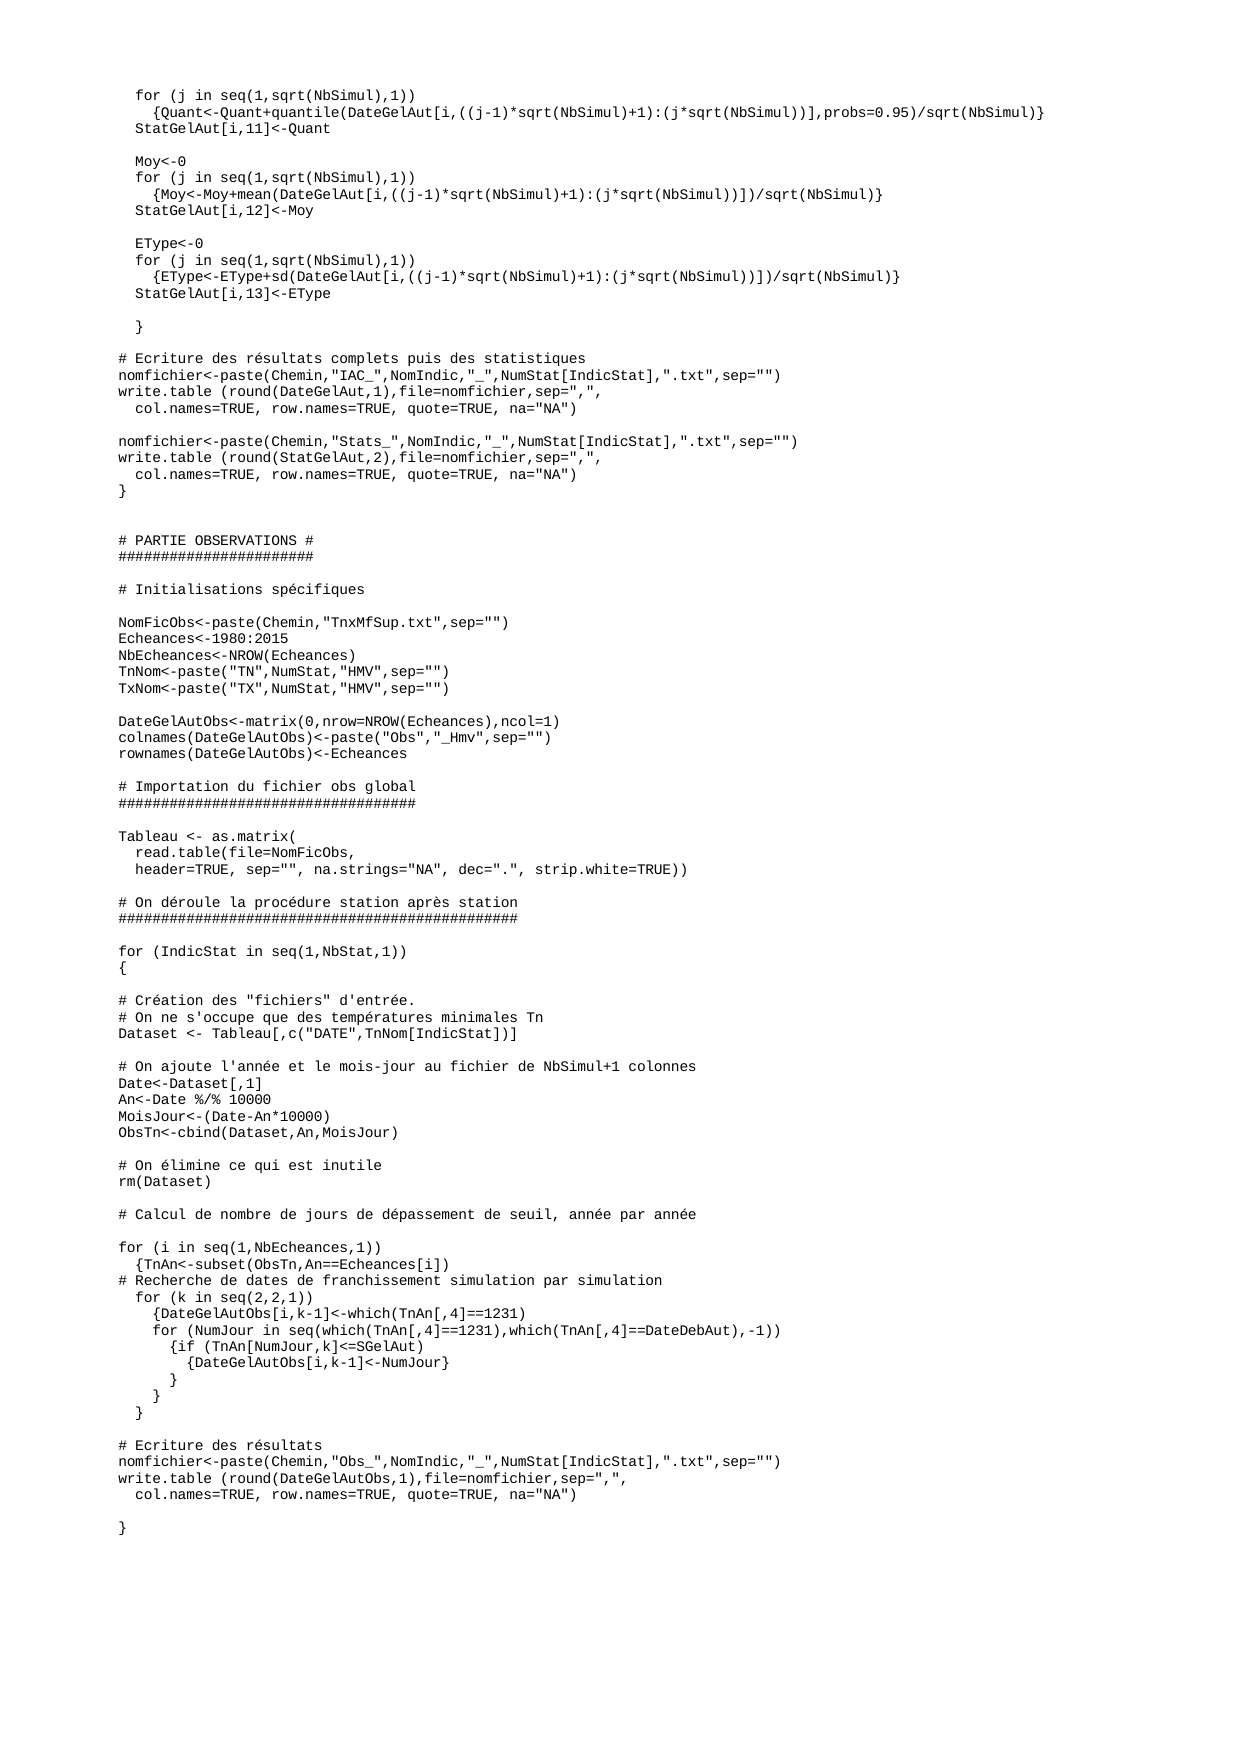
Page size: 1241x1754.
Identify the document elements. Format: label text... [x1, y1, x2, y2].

text } [118, 1372, 1122, 1389]
text for (j in seq(1,sqrt(NbSimul),1)) [118, 88, 1122, 105]
text Date<-Dataset[,1] [118, 1076, 1122, 1092]
text DateGelAutObs<-matrix(0,nrow=NROW(Echeances),ncol=1) [118, 714, 1122, 730]
text {DateGelAutObs[i,k-1]<-NumJour} [118, 1356, 1122, 1372]
text An<-Date %/% 10000 [118, 1092, 1122, 1109]
text StatGelAut[i,12]<-Moy [118, 204, 1122, 220]
text Tableau <- as.matrix( [118, 829, 1122, 846]
text {EType<-EType+sd(DateGelAut[i,((j-1)*sqrt(NbSimul)+1):(j*sqrt(NbSimul))])/sqrt(NbSimul)} [118, 269, 1122, 286]
text write.table (round(DateGelAut,1),file=nomfichier,sep=",", [118, 385, 1122, 401]
text # Ecriture des résultats complets puis des statistiques [118, 352, 1122, 368]
text # PARTIE OBSERVATIONS # [118, 533, 1122, 549]
text nomfichier<-paste(Chemin,"Obs_",NomIndic,"_",NumStat[IndicStat],".txt",sep="") [118, 1454, 1122, 1471]
text col.names=TRUE, row.names=TRUE, quote=TRUE, na="NA") [118, 401, 1122, 418]
text for (NumJour in seq(which(TnAn[,4]==1231),which(TnAn[,4]==DateDebAut),-1)) [118, 1323, 1122, 1339]
text write.table (round(StatGelAut,2),file=nomfichier,sep=",", [118, 451, 1122, 467]
text } [118, 319, 1122, 335]
text header=TRUE, sep="", na.strings="NA", dec=".", strip.white=TRUE)) [118, 862, 1122, 878]
text col.names=TRUE, row.names=TRUE, quote=TRUE, na="NA") [118, 467, 1122, 483]
text } [118, 1520, 1122, 1537]
text colnames(DateGelAutObs)<-paste("Obs","_Hmv",sep="") [118, 730, 1122, 747]
text # On ajoute l'année et le mois-jour au fichier de NbSimul+1 colonnes [118, 1059, 1122, 1076]
text # On déroule la procédure station après station [118, 895, 1122, 911]
text MoisJour<-(Date-An*10000) [118, 1109, 1122, 1125]
text } [118, 1389, 1122, 1405]
text for (j in seq(1,sqrt(NbSimul),1)) [118, 253, 1122, 269]
text { [118, 961, 1122, 977]
text # Création des "fichiers" d'entrée. [118, 994, 1122, 1010]
text } [118, 1405, 1122, 1422]
text # Recherche de dates de franchissement simulation par simulation [118, 1273, 1122, 1290]
text EType<-0 [118, 237, 1122, 253]
text TxNom<-paste("TX",NumStat,"HMV",sep="") [118, 681, 1122, 697]
text Dataset <- Tableau[,c("DATE",TnNom[IndicStat])] [118, 1027, 1122, 1043]
text StatGelAut[i,11]<-Quant [118, 121, 1122, 138]
text Echeances<-1980:2015 [118, 632, 1122, 648]
text # Initialisations spécifiques [118, 582, 1122, 599]
text {DateGelAutObs[i,k-1]<-which(TnAn[,4]==1231) [118, 1306, 1122, 1323]
text rm(Dataset) [118, 1175, 1122, 1191]
text # Calcul de nombre de jours de dépassement de seuil, année par année [118, 1208, 1122, 1224]
text col.names=TRUE, row.names=TRUE, quote=TRUE, na="NA") [118, 1487, 1122, 1504]
text read.table(file=NomFicObs, [118, 846, 1122, 862]
text ################################### [118, 796, 1122, 813]
text ####################### [118, 549, 1122, 566]
text # On ne s'occupe que des températures minimales Tn [118, 1010, 1122, 1027]
text {if (TnAn[NumJour,k]<=SGelAut) [118, 1339, 1122, 1356]
text # Ecriture des résultats [118, 1438, 1122, 1454]
text StatGelAut[i,13]<-EType [118, 286, 1122, 302]
text for (IndicStat in seq(1,NbStat,1)) [118, 944, 1122, 961]
text {Quant<-Quant+quantile(DateGelAut[i,((j-1)*sqrt(NbSimul)+1):(j*sqrt(NbSimul))],probs=0.95)/sqrt(NbSimul)} [118, 105, 1122, 121]
text for (j in seq(1,sqrt(NbSimul),1)) [118, 171, 1122, 187]
text # On élimine ce qui est inutile [118, 1158, 1122, 1175]
text {TnAn<-subset(ObsTn,An==Echeances[i]) [118, 1257, 1122, 1273]
text ############################################### [118, 911, 1122, 928]
text NomFicObs<-paste(Chemin,"TnxMfSup.txt",sep="") [118, 615, 1122, 632]
text write.table (round(DateGelAutObs,1),file=nomfichier,sep=",", [118, 1471, 1122, 1487]
text NbEcheances<-NROW(Echeances) [118, 648, 1122, 664]
text ObsTn<-cbind(Dataset,An,MoisJour) [118, 1125, 1122, 1142]
text nomfichier<-paste(Chemin,"Stats_",NomIndic,"_",NumStat[IndicStat],".txt",sep="") [118, 434, 1122, 451]
text } [118, 483, 1122, 500]
text for (k in seq(2,2,1)) [118, 1290, 1122, 1306]
text Moy<-0 [118, 154, 1122, 171]
text {Moy<-Moy+mean(DateGelAut[i,((j-1)*sqrt(NbSimul)+1):(j*sqrt(NbSimul))])/sqrt(NbSimul)} [118, 187, 1122, 204]
text # Importation du fichier obs global [118, 780, 1122, 796]
text TnNom<-paste("TN",NumStat,"HMV",sep="") [118, 664, 1122, 681]
text for (i in seq(1,NbEcheances,1)) [118, 1241, 1122, 1257]
text rownames(DateGelAutObs)<-Echeances [118, 747, 1122, 763]
text nomfichier<-paste(Chemin,"IAC_",NomIndic,"_",NumStat[IndicStat],".txt",sep="") [118, 368, 1122, 385]
